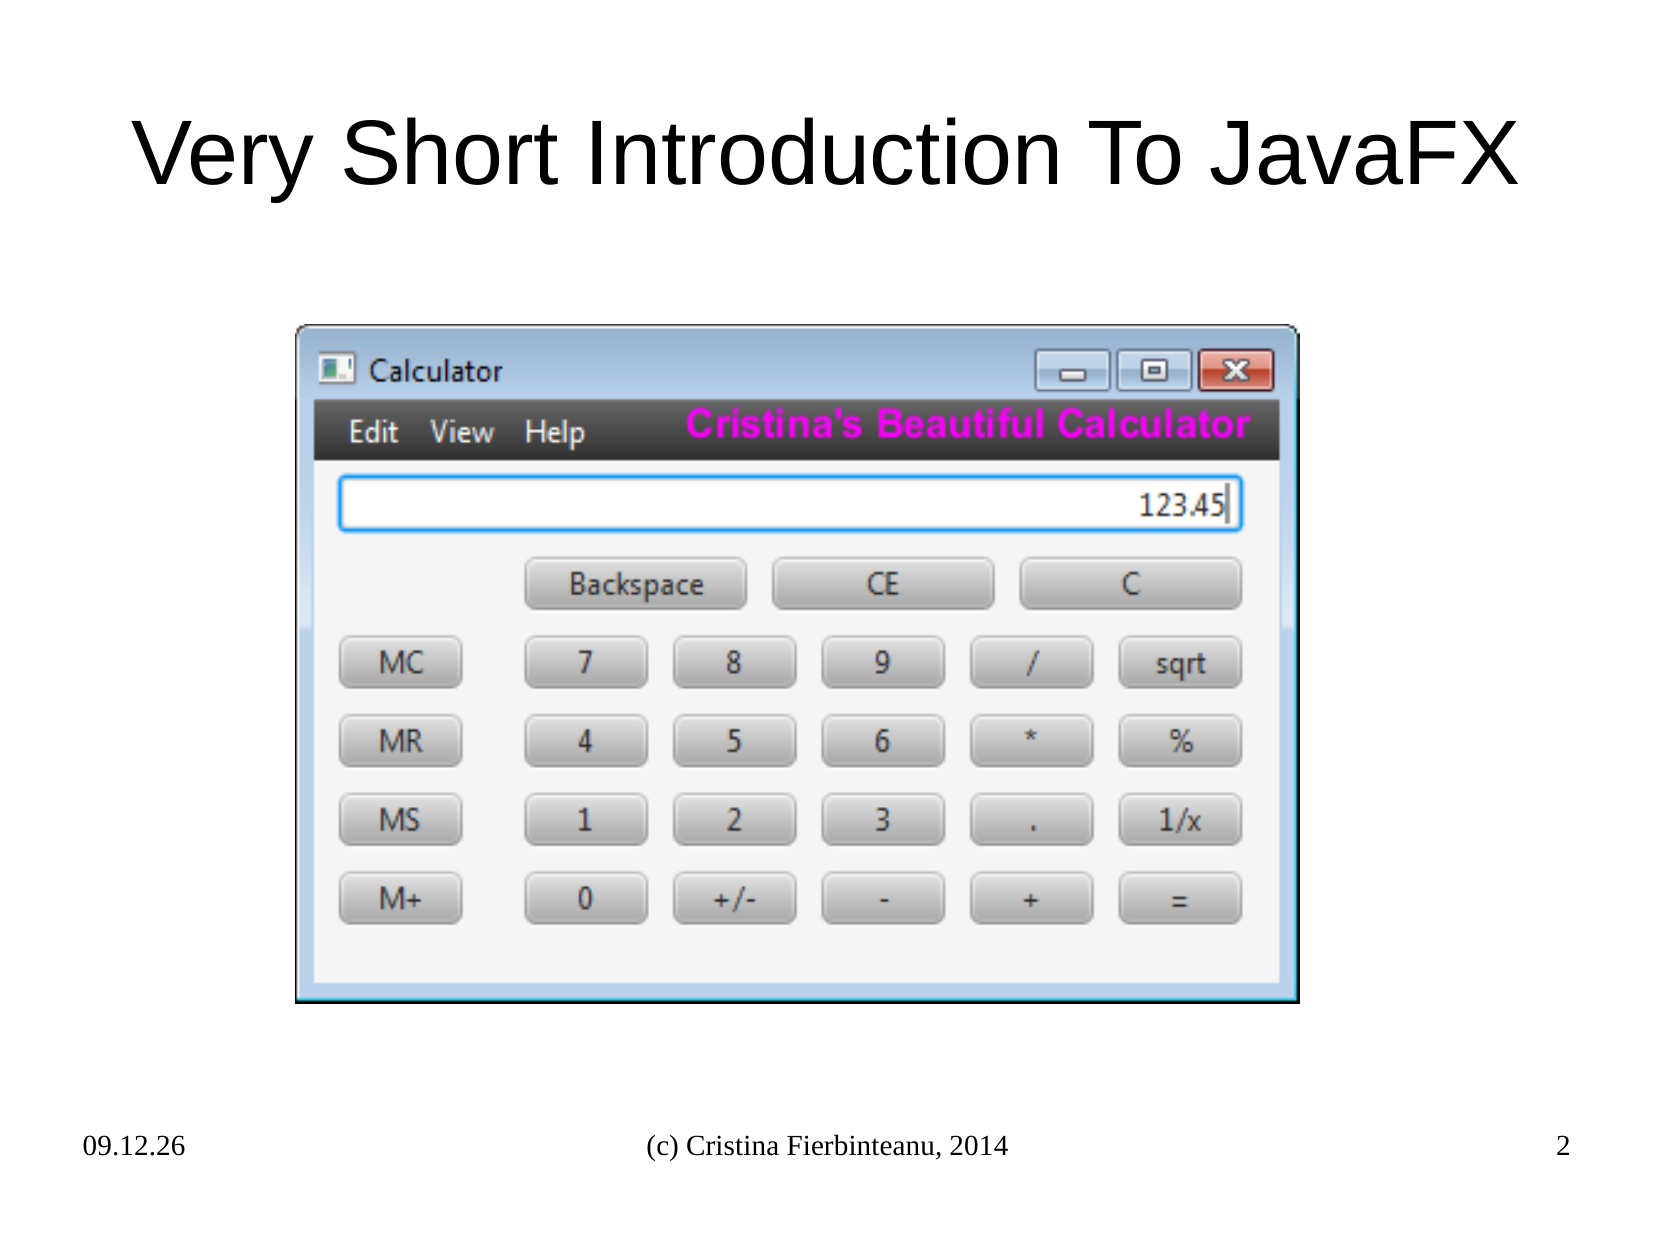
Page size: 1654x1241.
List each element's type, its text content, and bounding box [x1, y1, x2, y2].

picture [295, 324, 1300, 1004]
title Very Short Introduction To JavaFX [82, 49, 1571, 257]
